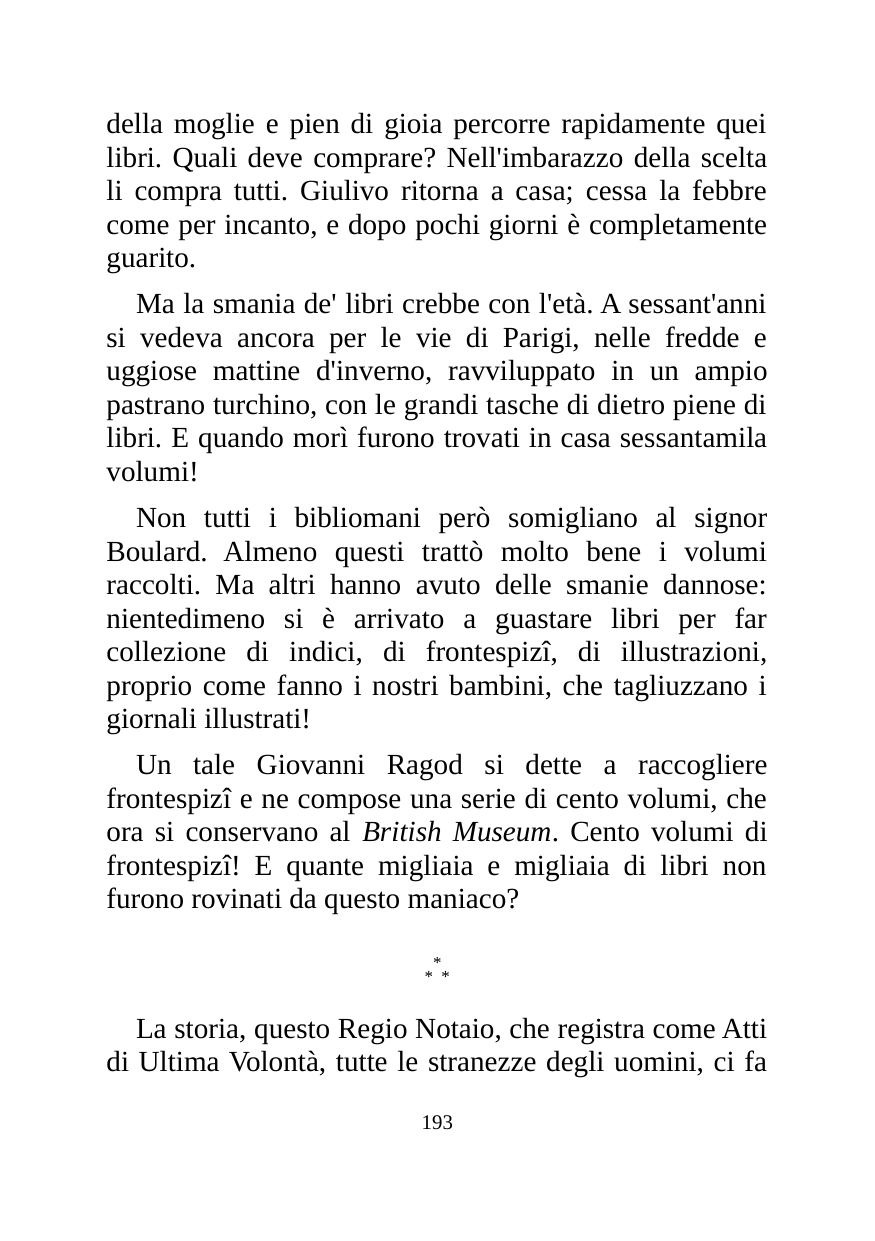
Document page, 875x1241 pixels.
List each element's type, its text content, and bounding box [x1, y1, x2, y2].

text Un tale Giovanni Ragod si dette a raccogliere frontespizî e ne compose una serie di cento volumi, che ora si conservano al British Museum. Cento volumi di frontespizî! E quante migliaia e migliaia di libri non furono rovinati da questo maniaco? [106, 747, 768, 915]
text Non tutti i bibliomani però somigliano al signor Boulard. Almeno questi trattò molto bene i volumi raccolti. Ma altri hanno avuto delle smanie dannose: nientedimeno si è arrivato a guastare libri per far collezione di indici, di frontespizî, di illustrazioni, proprio come fanno i nostri bambini, che tagliuzzano i giornali illustrati! [106, 500, 768, 735]
text della moglie e pien di gioia percorre rapidamente quei libri. Quali deve comprare? Nell'imbarazzo della scelta li compra tutti. Giulivo ritorna a casa; cessa la febbre come per incanto, e dopo pochi giorni è completamente guarito. [106, 106, 768, 274]
text Ma la smania de' libri crebbe con l'età. A sessant'anni si vedeva ancora per le vie di Parigi, nelle fredde e uggiose mattine d'inverno, ravviluppato in un ampio pastrano turchino, con le grandi tasche di dietro piene di libri. E quando morì furono trovati in casa sessantamila volumi! [106, 286, 768, 488]
text La storia, questo Regio Notaio, che registra come Atti di Ultima Volontà, tutte le stranezze degli uomini, ci fa [106, 1011, 768, 1078]
text *** [106, 952, 768, 986]
